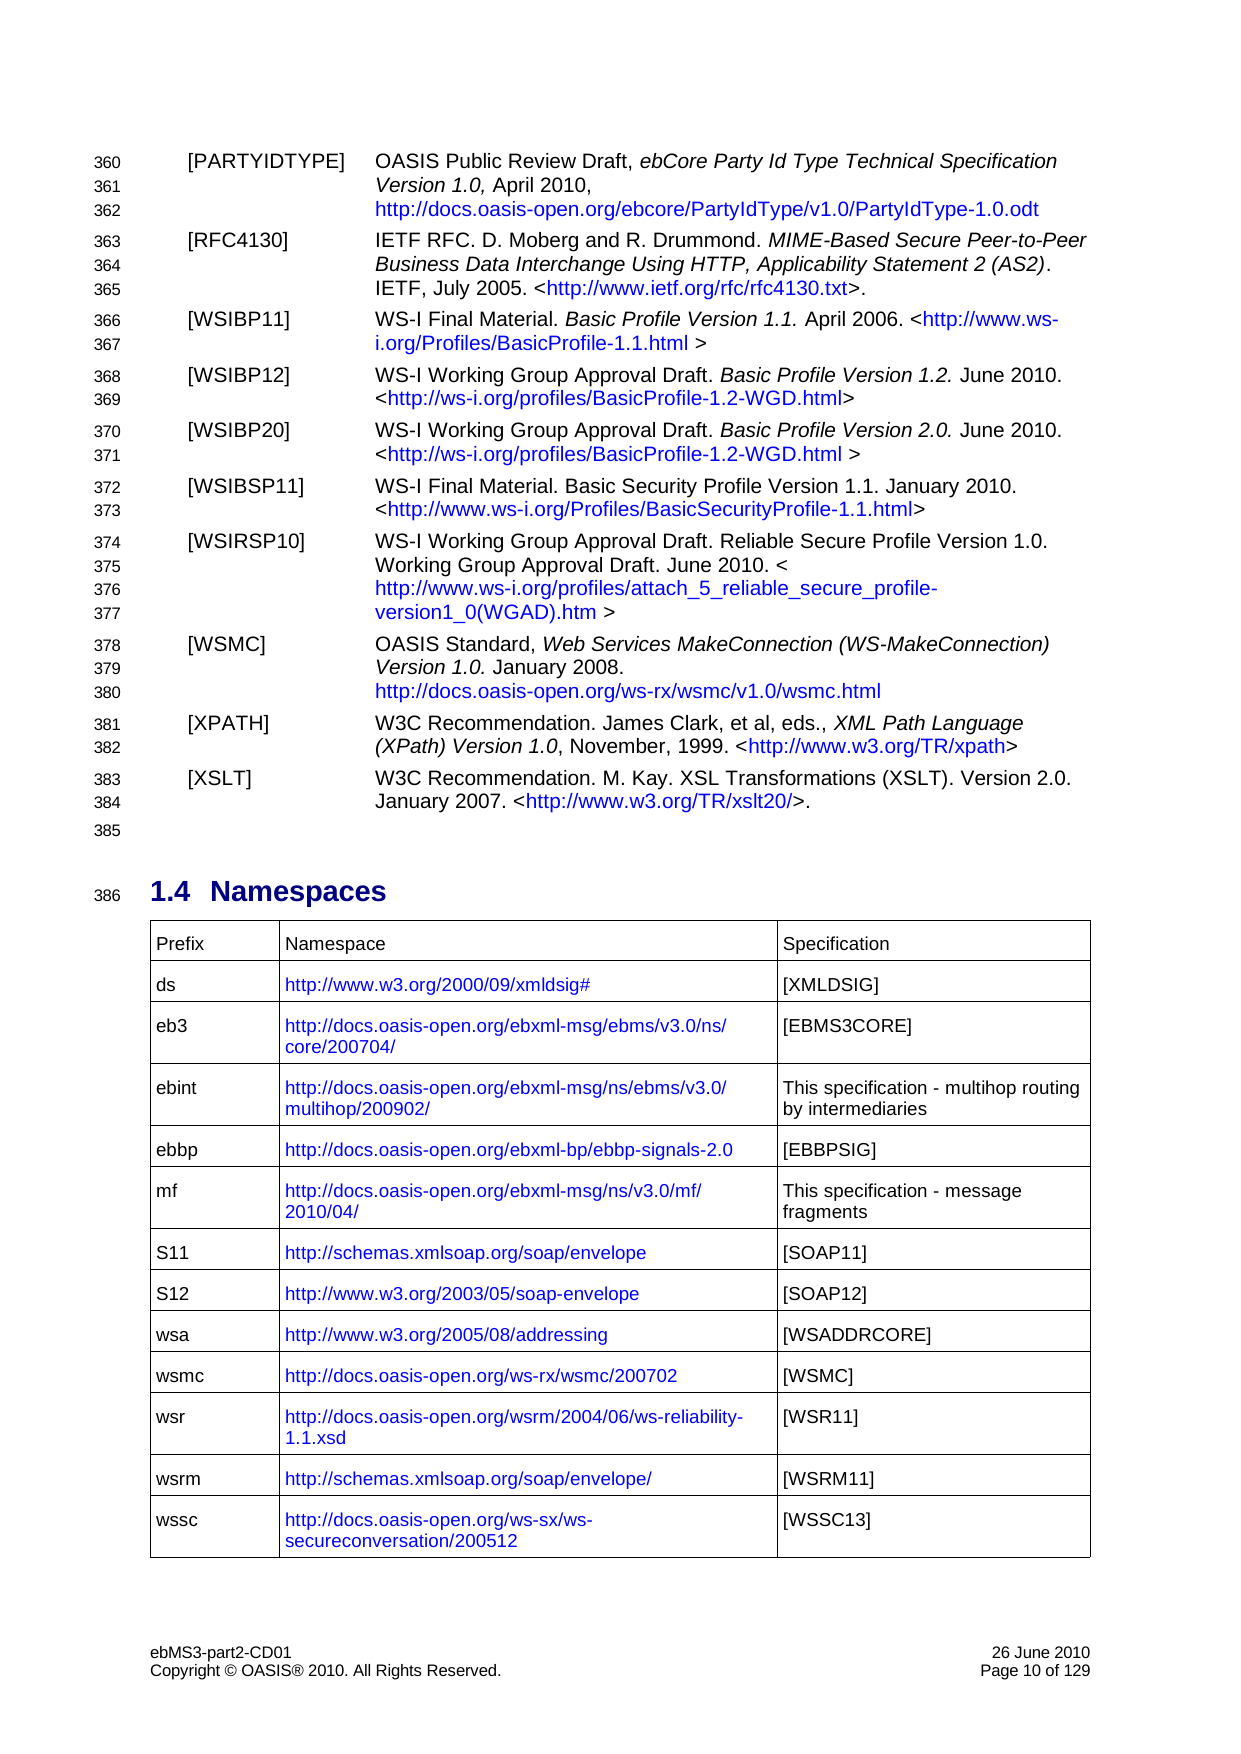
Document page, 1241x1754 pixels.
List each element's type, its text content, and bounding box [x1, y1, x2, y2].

table_header Prefix [151, 921, 279, 960]
table_cell ds [151, 961, 279, 1001]
table_header Specification [778, 921, 1090, 960]
table_cell http://docs.oasis-open.org/ebxml-msg/ns/ebms/v3.0/multihop/200902/ [280, 1064, 777, 1125]
table_cell [EBMS3CORE] [778, 1002, 1090, 1063]
text [RFC4130] IETF RFC. D. Moberg and R. Drummond. MIME-Based Secure Peer-to-Peer Business Data Interchange Using HTTP, Applicability Statement 2 (AS2). IETF, July 2005. <http://www.ietf.org/rfc/rfc4130.txt>. [187, 229, 1090, 299]
table_cell [WSMC] [778, 1352, 1090, 1392]
table_cell wsr [151, 1393, 279, 1454]
table_cell http://docs.oasis-open.org/ebxml-msg/ebms/v3.0/ns/core/200704/ [280, 1002, 777, 1063]
table_cell [WSSC13] [778, 1496, 1090, 1557]
table_cell S12 [151, 1270, 279, 1310]
text [WSIBP20] WS-I Working Group Approval Draft. Basic Profile Version 2.0. June 2010. <http://ws-i.org/profiles/BasicProfile-1.2-WGD.html > [187, 419, 1090, 466]
table_cell [WSR11] [778, 1393, 1090, 1454]
table_cell [SOAP12] [778, 1270, 1090, 1310]
text [WSIRSP10] WS-I Working Group Approval Draft. Reliable Secure Profile Version 1.0. Working Group Approval Draft. June 2010. < http://www.ws-i.org/profiles/attach_5_reliable_secure_profile-version1_0(WGAD).htm > [187, 529, 1090, 624]
table_cell [XMLDSIG] [778, 961, 1090, 1001]
table_header Namespace [280, 921, 777, 960]
table_cell [WSADDRCORE] [778, 1311, 1090, 1351]
table_cell http://schemas.xmlsoap.org/soap/envelope/ [280, 1455, 777, 1495]
table_cell wsa [151, 1311, 279, 1351]
table_cell wssc [151, 1496, 279, 1557]
text [XPATH] W3C Recommendation. James Clark, et al, eds., XML Path Language (XPath) Version 1.0, November, 1999. <http://www.w3.org/TR/xpath> [187, 711, 1090, 758]
table_cell http://docs.oasis-open.org/wsrm/2004/06/ws-reliability-1.1.xsd [280, 1393, 777, 1454]
table_cell eb3 [151, 1002, 279, 1063]
table_cell http://docs.oasis-open.org/ebxml-msg/ns/v3.0/mf/2010/04/ [280, 1167, 777, 1228]
table_cell [SOAP11] [778, 1229, 1090, 1269]
table_cell http://docs.oasis-open.org/ws-rx/wsmc/200702 [280, 1352, 777, 1392]
text [WSIBP11] WS-I Final Material. Basic Profile Version 1.1. April 2006. <http://www.ws-i.org/Profiles/BasicProfile-1.1.html > [187, 308, 1090, 355]
text [XSLT] W3C Recommendation. M. Kay. XSL Transformations (XSLT). Version 2.0. January 2007. <http://www.w3.org/TR/xslt20/>. [187, 766, 1090, 813]
text [WSIBSP11] WS-I Final Material. Basic Security Profile Version 1.1. January 2010. <http://www.ws-i.org/Profiles/BasicSecurityProfile-1.1.html> [187, 474, 1090, 521]
table_cell This specification - multihop routing by intermediaries [778, 1064, 1090, 1125]
subtitle Namespaces [150, 874, 1090, 907]
table_cell S11 [151, 1229, 279, 1269]
text [WSIBP12] WS-I Working Group Approval Draft. Basic Profile Version 1.2. June 2010. <http://ws-i.org/profiles/BasicProfile-1.2-WGD.html> [187, 363, 1090, 410]
table_cell This specification - message fragments [778, 1167, 1090, 1228]
table_cell wsmc [151, 1352, 279, 1392]
table_cell ebint [151, 1064, 279, 1125]
table_cell [WSRM11] [778, 1455, 1090, 1495]
table_cell ebbp [151, 1126, 279, 1166]
text [WSMC] OASIS Standard, Web Services MakeConnection (WS-MakeConnection) Version 1.0. January 2008. http://docs.oasis-open.org/ws-rx/wsmc/v1.0/wsmc.html [187, 632, 1090, 703]
table_cell http://schemas.xmlsoap.org/soap/envelope [280, 1229, 777, 1269]
table_cell http://www.w3.org/2003/05/soap-envelope [280, 1270, 777, 1310]
table_cell [EBBPSIG] [778, 1126, 1090, 1166]
table_cell http://www.w3.org/2005/08/addressing [280, 1311, 777, 1351]
text [PARTYIDTYPE] OASIS Public Review Draft, ebCore Party Id Type Technical Specification Version 1.0, April 2010, http://docs.oasis-open.org/ebcore/PartyIdType/v1.0/PartyIdType-1.0.odt [187, 150, 1090, 221]
table_cell mf [151, 1167, 279, 1228]
table_cell http://docs.oasis-open.org/ws-sx/ws-secureconversation/200512 [280, 1496, 777, 1557]
table_cell wsrm [151, 1455, 279, 1495]
table_cell http://www.w3.org/2000/09/xmldsig# [280, 961, 777, 1001]
table_cell http://docs.oasis-open.org/ebxml-bp/ebbp-signals-2.0 [280, 1126, 777, 1166]
